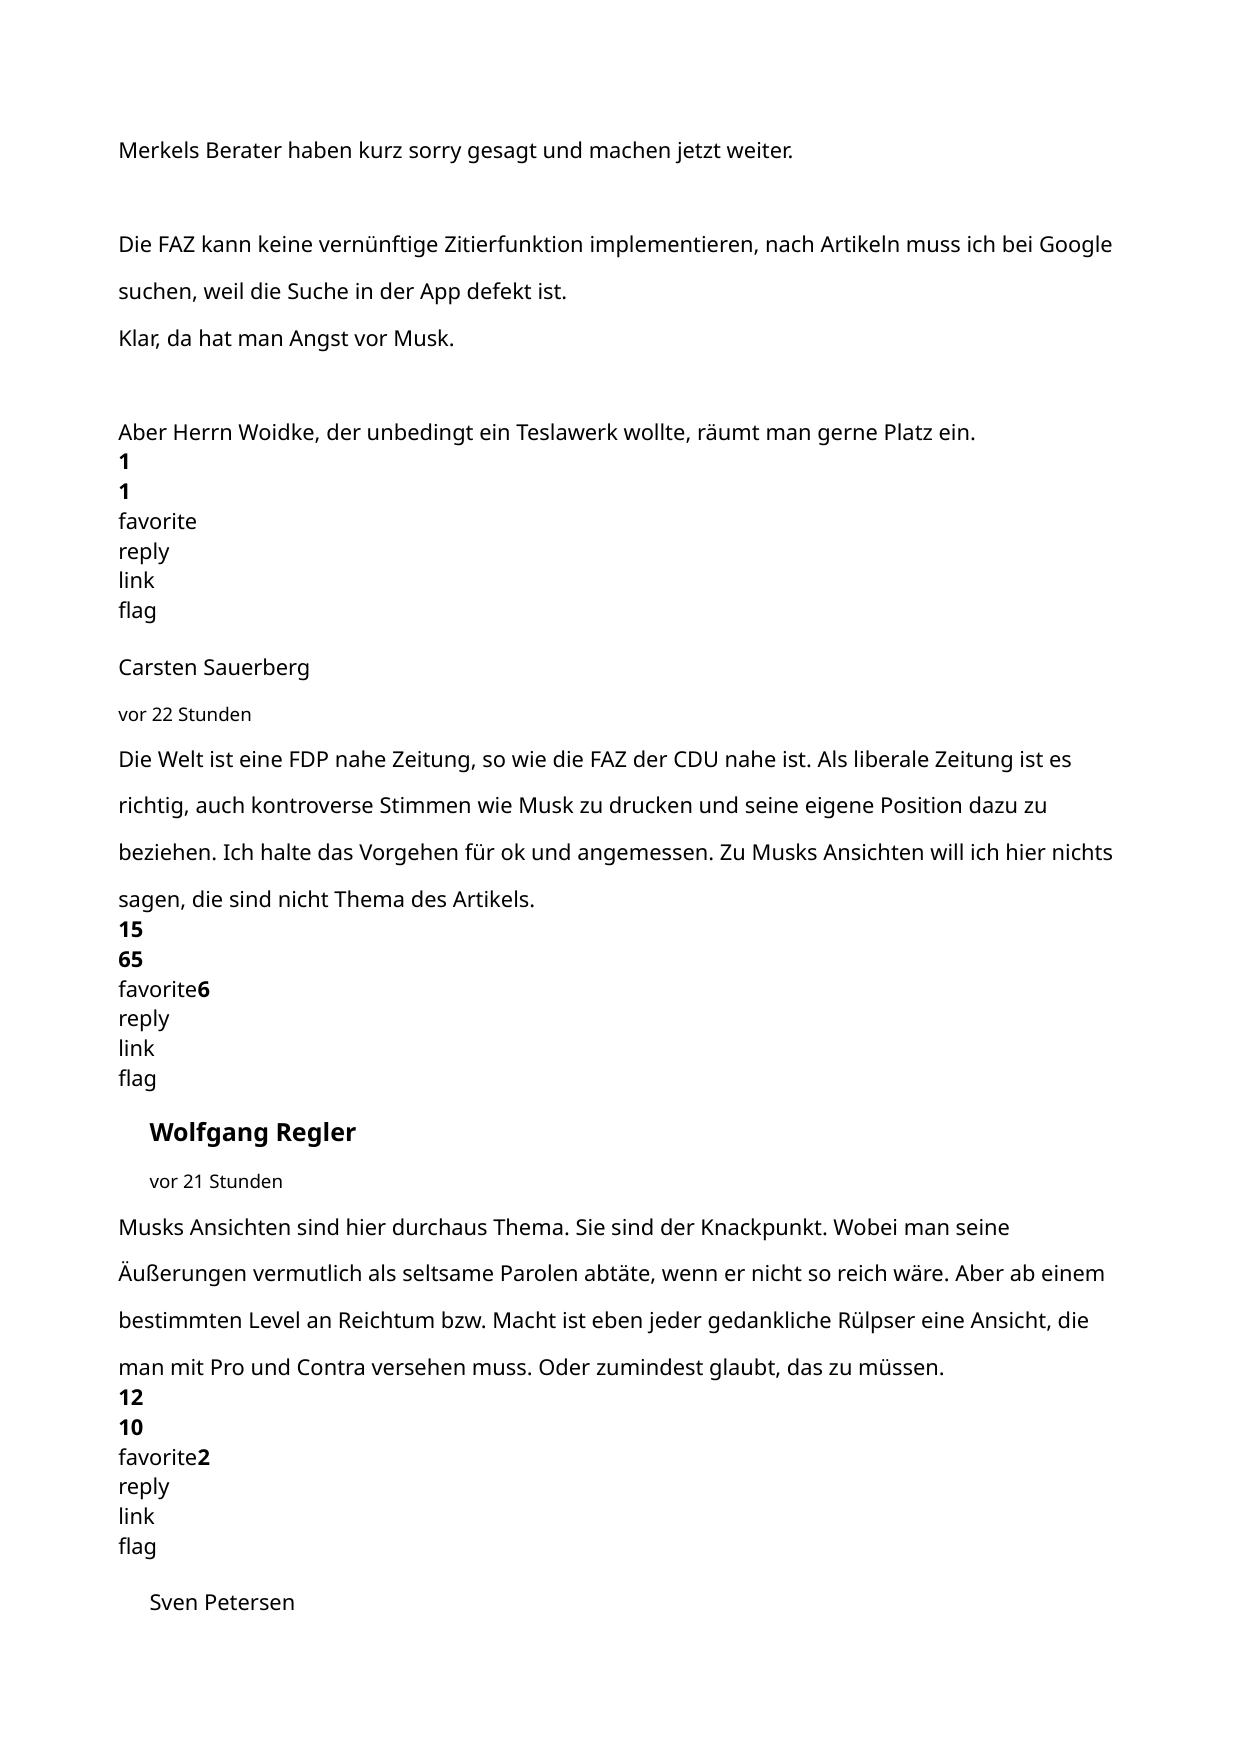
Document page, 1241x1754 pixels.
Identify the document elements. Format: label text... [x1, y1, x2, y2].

text flag [118, 595, 1122, 625]
text 65 [118, 944, 1122, 974]
text Carsten Sauerberg [118, 641, 1114, 681]
text Die Welt ist eine FDP nahe Zeitung, so wie die FAZ der CDU nahe ist. Als liberale Zeitung ist es richtig, auch kontroverse Stimmen wie Musk zu drucken und seine eigene Position dazu zu beziehen. Ich halte das Vorgehen für ok und angemessen. Zu Musks Ansichten will ich hier nichts sagen, die sind nicht Thema des Artikels. [118, 727, 1122, 914]
text favorite2 [118, 1441, 1122, 1471]
text flag [118, 1531, 1122, 1561]
text flag [118, 1063, 1122, 1093]
text reply [118, 1003, 1122, 1033]
text reply [118, 536, 1122, 565]
text favorite6 [118, 974, 1122, 1003]
text 15 [118, 914, 1122, 944]
text 1 [118, 446, 1122, 476]
text Merkels Berater haben kurz sorry gesagt und machen jetzt weiter. Die FAZ kann keine vernünftige Zitierfunktion implementieren, nach Artikeln muss ich bei Google suchen, weil die Suche in der App defekt ist. Klar, da hat man Angst vor Musk. Aber Herrn Woidke, der unbedingt ein Teslawerk wollte, räumt man gerne Platz ein. [118, 118, 1122, 446]
text link [118, 1501, 1122, 1531]
text vor 21 Stunden [149, 1165, 1122, 1194]
text reply [118, 1471, 1122, 1501]
text favorite [118, 506, 1122, 536]
text link [118, 565, 1122, 595]
text Musks Ansichten sind hier durchaus Thema. Sie sind der Knackpunkt. Wobei man seine Äußerungen vermutlich als seltsame Parolen abtäte, wenn er nicht so reich wäre. Aber ab einem bestimmten Level an Reichtum bzw. Macht ist eben jeder gedankliche Rülpser eine Ansicht, die man mit Pro und Contra versehen muss. Oder zumindest glaubt, das zu müssen. [118, 1194, 1122, 1382]
text 12 [118, 1382, 1122, 1412]
text 1 [118, 476, 1122, 506]
text 10 [118, 1412, 1122, 1441]
text link [118, 1033, 1122, 1063]
text Wolfgang Regler [149, 1108, 1114, 1149]
text vor 22 Stunden [118, 697, 1122, 727]
text Sven Petersen [149, 1576, 1114, 1617]
